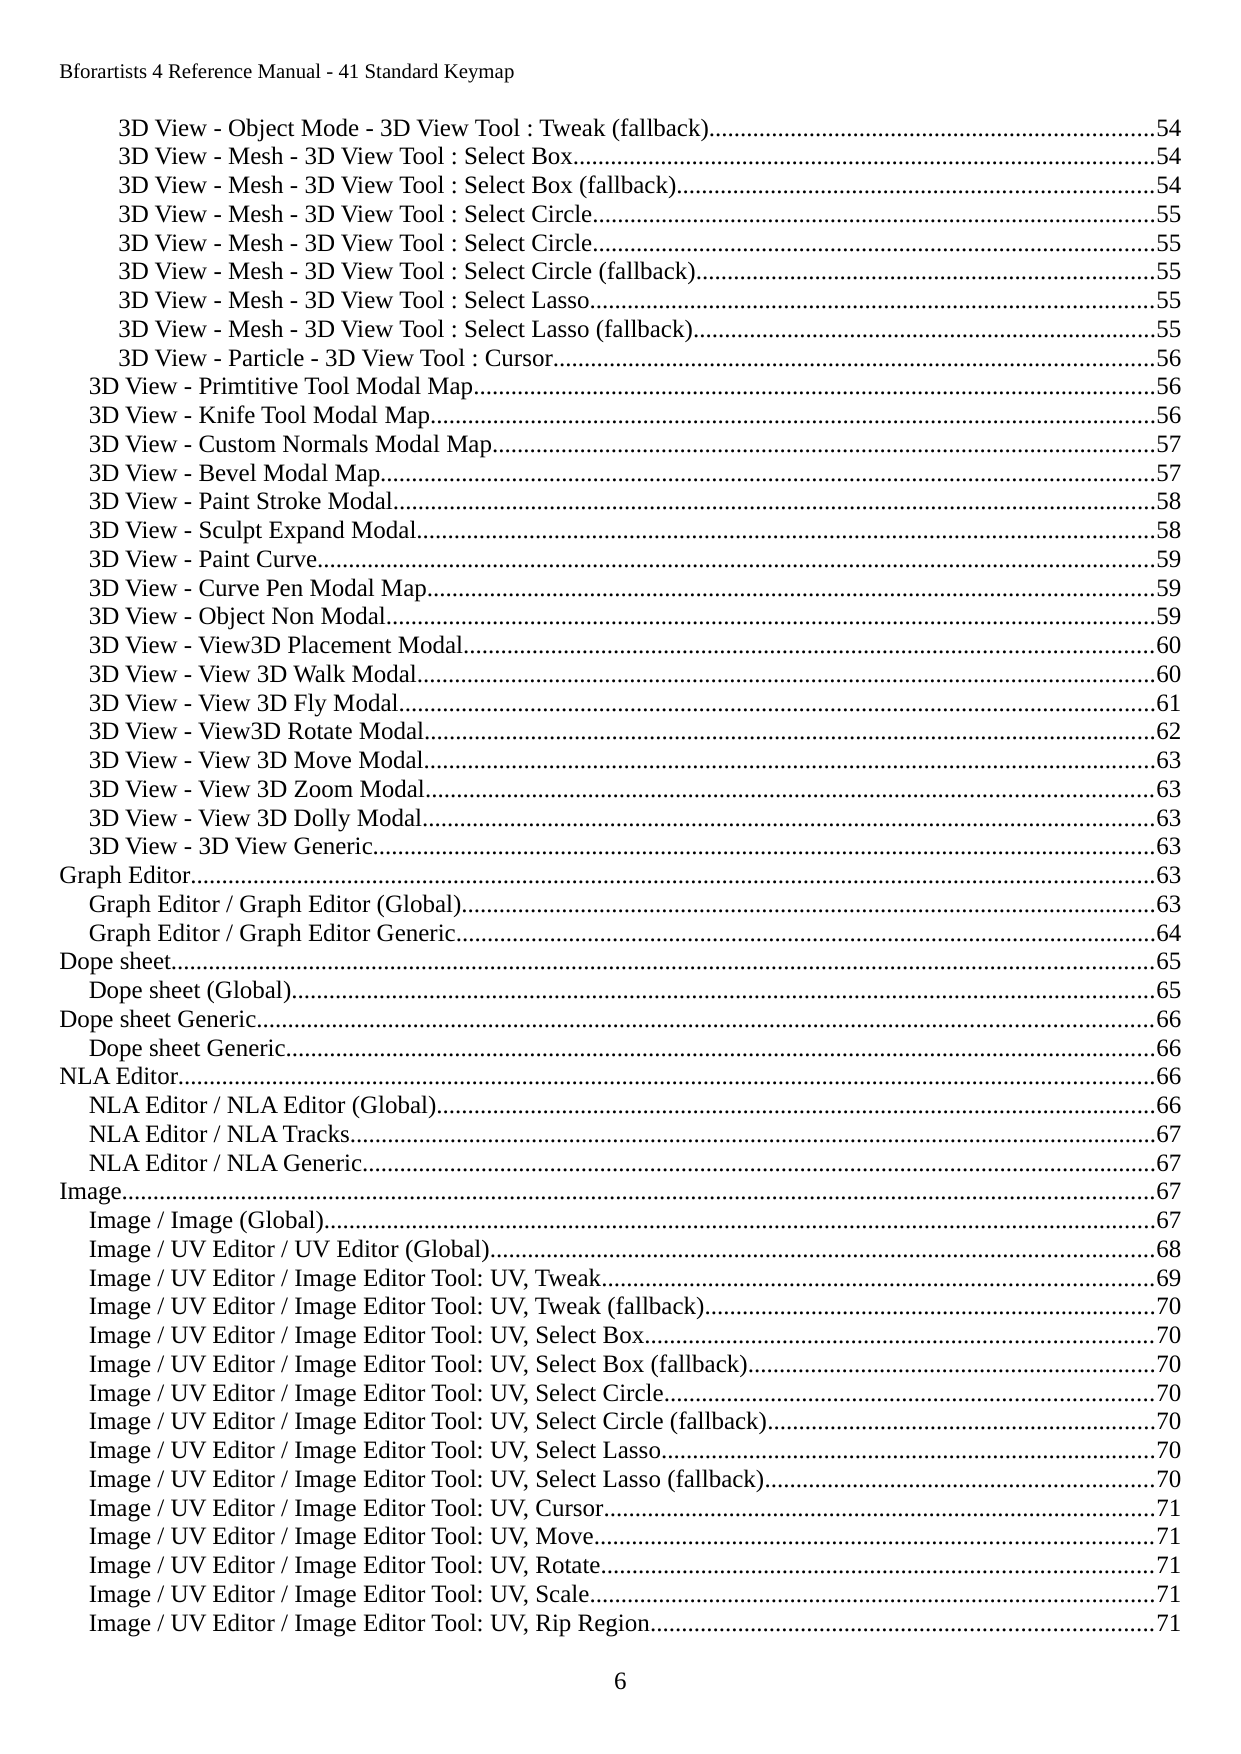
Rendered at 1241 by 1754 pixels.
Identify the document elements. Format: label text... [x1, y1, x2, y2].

text 3D View - Custom Normals Modal Map 57 [88, 429, 1181, 458]
text Image / UV Editor / Image Editor Tool: UV, Rotate 71 [88, 1550, 1181, 1579]
text 3D View - Mesh - 3D View Tool : Select Circle 55 [118, 228, 1181, 256]
text Graph Editor / Graph Editor Generic 64 [88, 918, 1181, 946]
text Image / UV Editor / Image Editor Tool: UV, Scale 71 [88, 1579, 1181, 1608]
text NLA Editor / NLA Generic 67 [88, 1148, 1181, 1176]
text Image / UV Editor / Image Editor Tool: UV, Select Box 70 [88, 1320, 1181, 1349]
text Image / UV Editor / Image Editor Tool: UV, Rip Region 71 [88, 1608, 1181, 1636]
text Image / UV Editor / Image Editor Tool: UV, Select Lasso (fallback) 70 [88, 1464, 1181, 1493]
text 3D View - Mesh - 3D View Tool : Select Circle 55 [118, 199, 1181, 228]
text Image 67 [59, 1176, 1181, 1205]
text Image / UV Editor / Image Editor Tool: UV, Tweak (fallback) 70 [88, 1291, 1181, 1320]
text Image / UV Editor / Image Editor Tool: UV, Move 71 [88, 1521, 1181, 1550]
text Dope sheet Generic 66 [88, 1033, 1181, 1061]
text 3D View - Object Mode - 3D View Tool : Tweak (fallback) 54 [118, 113, 1181, 141]
text 3D View - View 3D Fly Modal 61 [88, 688, 1181, 716]
text 3D View - Object Non Modal 59 [88, 601, 1181, 630]
text 3D View - Knife Tool Modal Map 56 [88, 400, 1181, 429]
text Image / UV Editor / Image Editor Tool: UV, Select Lasso 70 [88, 1435, 1181, 1464]
text 3D View - View 3D Walk Modal 60 [88, 659, 1181, 688]
text NLA Editor / NLA Editor (Global) 66 [88, 1090, 1181, 1119]
text 3D View - Mesh - 3D View Tool : Select Lasso (fallback) 55 [118, 314, 1181, 343]
text 3D View - 3D View Generic 63 [88, 831, 1181, 860]
text 3D View - Primtitive Tool Modal Map 56 [88, 371, 1181, 400]
text 3D View - Paint Stroke Modal 58 [88, 486, 1181, 515]
text 3D View - View 3D Move Modal 63 [88, 745, 1181, 774]
text 3D View - Bevel Modal Map 57 [88, 458, 1181, 486]
text 3D View - View 3D Dolly Modal 63 [88, 803, 1181, 831]
text 3D View - Particle - 3D View Tool : Cursor 56 [118, 343, 1181, 371]
text 3D View - View3D Rotate Modal 62 [88, 716, 1181, 745]
text 3D View - Mesh - 3D View Tool : Select Box 54 [118, 141, 1181, 170]
text 3D View - View3D Placement Modal 60 [88, 630, 1181, 659]
text Image / UV Editor / Image Editor Tool: UV, Select Box (fallback) 70 [88, 1349, 1181, 1378]
text 3D View - Paint Curve 59 [88, 544, 1181, 573]
text 3D View - Curve Pen Modal Map 59 [88, 573, 1181, 601]
text Image / Image (Global) 67 [88, 1205, 1181, 1234]
text Image / UV Editor / Image Editor Tool: UV, Select Circle (fallback) 70 [88, 1406, 1181, 1435]
text NLA Editor 66 [59, 1061, 1181, 1090]
text NLA Editor / NLA Tracks 67 [88, 1119, 1181, 1148]
text 3D View - View 3D Zoom Modal 63 [88, 774, 1181, 803]
text 3D View - Mesh - 3D View Tool : Select Circle (fallback) 55 [118, 256, 1181, 285]
text Graph Editor / Graph Editor (Global) 63 [88, 889, 1181, 918]
text Image / UV Editor / UV Editor (Global) 68 [88, 1234, 1181, 1263]
text Image / UV Editor / Image Editor Tool: UV, Select Circle 70 [88, 1378, 1181, 1406]
text 3D View - Mesh - 3D View Tool : Select Box (fallback) 54 [118, 170, 1181, 199]
text Dope sheet Generic 66 [59, 1004, 1181, 1033]
text Dope sheet (Global) 65 [88, 975, 1181, 1004]
text 3D View - Mesh - 3D View Tool : Select Lasso 55 [118, 285, 1181, 314]
text Dope sheet 65 [59, 946, 1181, 975]
text Image / UV Editor / Image Editor Tool: UV, Tweak 69 [88, 1263, 1181, 1291]
text 3D View - Sculpt Expand Modal 58 [88, 515, 1181, 544]
text Image / UV Editor / Image Editor Tool: UV, Cursor 71 [88, 1493, 1181, 1521]
text Graph Editor 63 [59, 860, 1181, 889]
